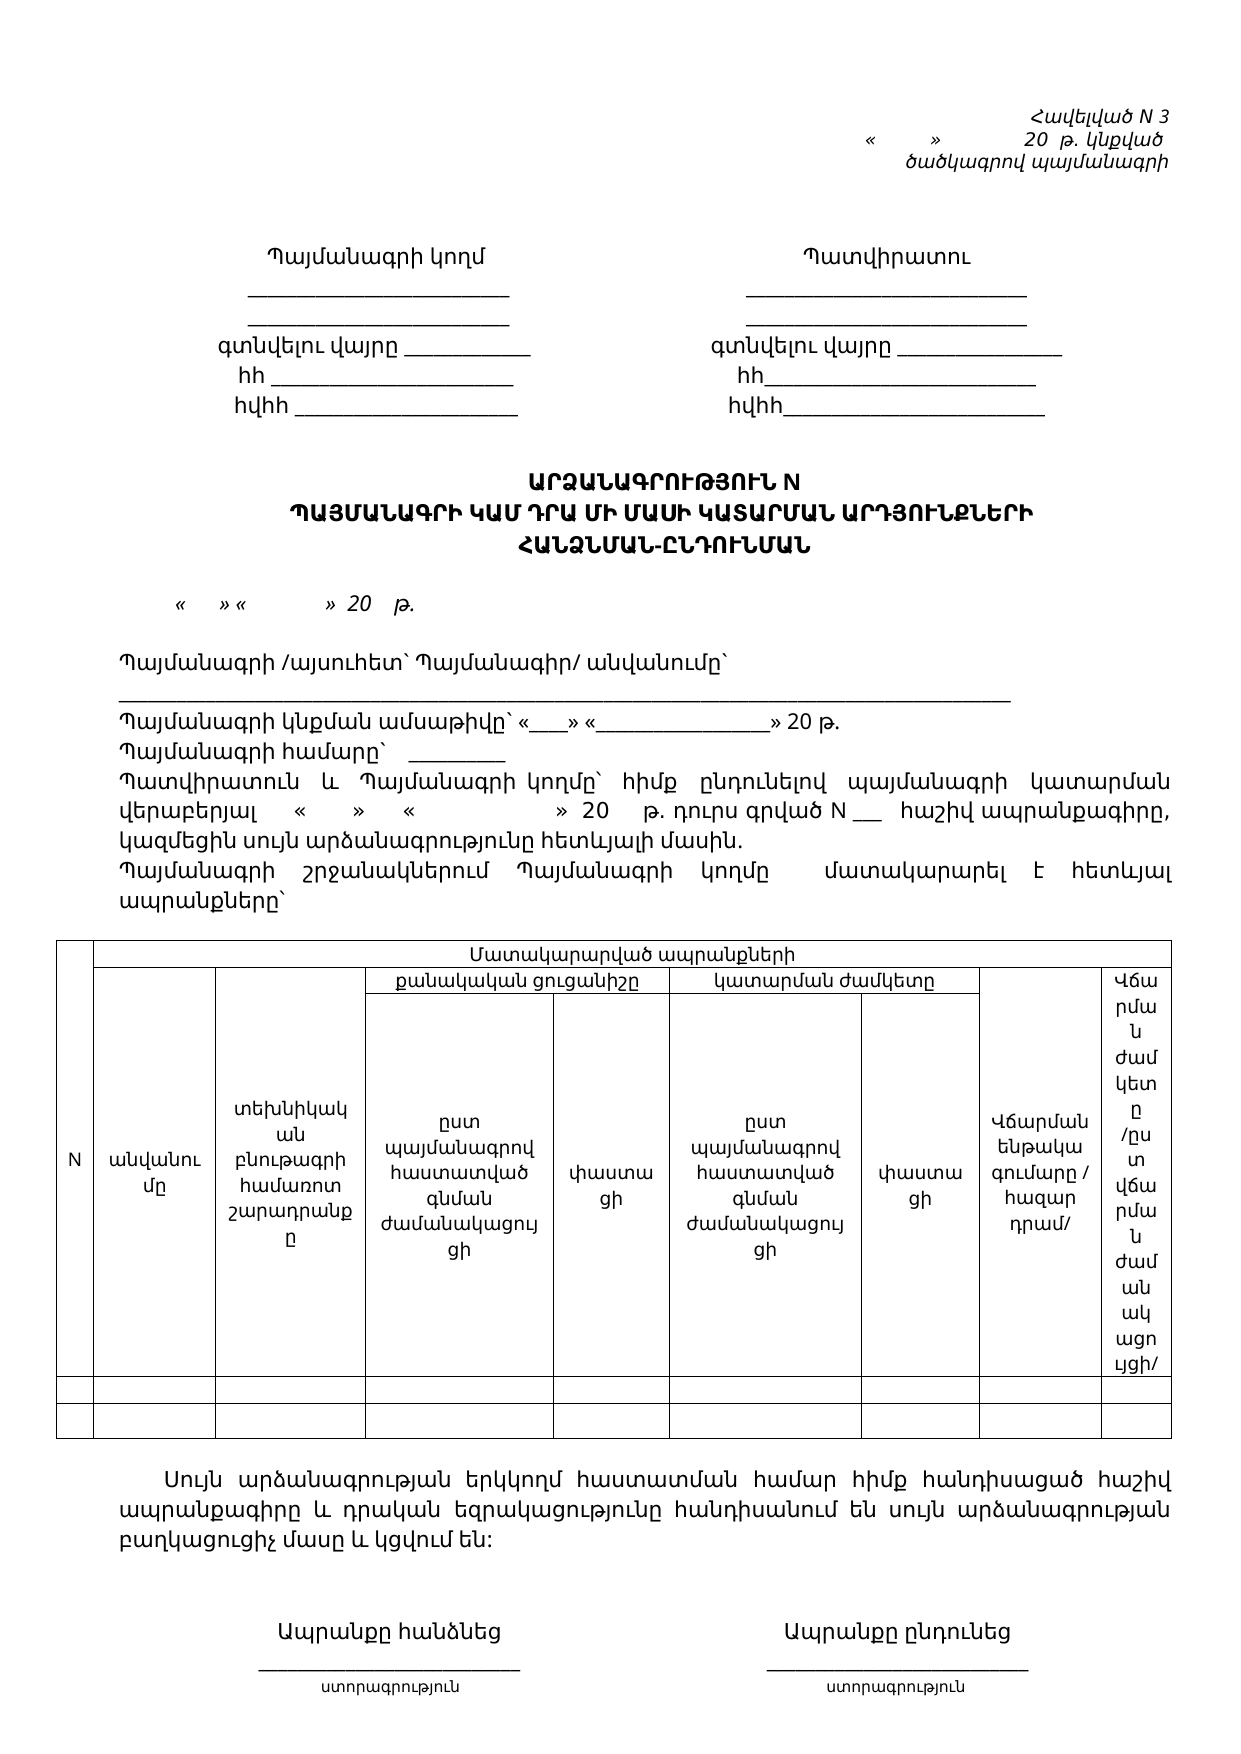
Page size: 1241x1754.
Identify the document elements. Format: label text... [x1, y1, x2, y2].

table_cell [1102, 1404, 1171, 1438]
table_cell [554, 1404, 669, 1438]
table_cell [980, 1377, 1101, 1403]
table_cell [366, 1404, 553, 1438]
text ԱՐՁԱՆԱԳՐՈՒԹՅՈՒՆ N [118, 466, 1171, 497]
text Պայմանագրի շրջանակներում Պայմանագրի կողմը մատակարարել է հետևյալ ապրանքները՝ [118, 855, 1171, 914]
table_cell ___________________________ ստորագրություն [140, 1646, 645, 1697]
table_cell ըստ պայմանագրով հաստատված գնման ժամանակացույցի [366, 994, 553, 1376]
table_cell [57, 1404, 93, 1438]
text Հավելված N 3 [118, 103, 1171, 129]
table_cell [366, 1377, 553, 1403]
table_cell [94, 1377, 215, 1403]
text ՀԱՆՁՆՄԱՆ-ԸՆԴՈՒՆՄԱՆ [118, 528, 1171, 560]
table_cell Վճարման ժամկետը /ըստ վճարման ժամանակացույցի/ [1102, 968, 1171, 1376]
table_cell [94, 1404, 215, 1438]
table_cell տեխնիկական բնութագրի համառոտ շարադրանքը [216, 968, 365, 1376]
table_header Ապրանքը ընդունեց [645, 1616, 1150, 1646]
table_cell փաստացի [862, 994, 979, 1376]
table_cell ___________________________ ստորագրություն [645, 1646, 1150, 1697]
table_cell Վճարման ենթակա գումարը /հազար դրամ/ [980, 968, 1101, 1376]
text Պայմանագրի կնքման ամսաթիվը` «____» «__________________» 20 թ. [118, 706, 1171, 736]
text Պատվիրատուն և Պայմանագրի կողմը՝ հիմք ընդունելով պայմանագրի կատարման վերաբերյալ « » « » 20 թ. դուրս գրված N ___ հաշիվ ապրանքագիրը, կազմեցին սույն արձանագրությունը հետևյալի մասին. [118, 766, 1171, 855]
table_header Ապրանքը հանձնեց [140, 1616, 645, 1646]
table_cell [670, 1404, 861, 1438]
table_header N [57, 941, 93, 1376]
text Պայմանագրի համարը` __________ [118, 736, 1171, 766]
table_header Մատակարարված ապրանքների [94, 941, 1171, 967]
text ծածկագրով պայմանագրի [118, 151, 1171, 173]
table_cell [1102, 1377, 1171, 1403]
text ՊԱՅՄԱՆԱԳՐԻ ԿԱՄ ԴՐԱ ՄԻ ՄԱՍԻ ԿԱՏԱՐՄԱՆ ԱՐԴՅՈՒՆՔՆԵՐԻ [118, 497, 1171, 528]
table_cell անվանումը [94, 968, 215, 1376]
table_cell [862, 1377, 979, 1403]
text « » 20 թ. կնքված [118, 129, 1171, 151]
table_cell կատարման ժամկետը [670, 968, 979, 993]
table_header Պայմանագրի կողմ ___________________________ ___________________________ գտնվելու վայրը ______________ հհ _________________________ հվհհ _______________________ [137, 241, 620, 419]
table_cell [862, 1404, 979, 1438]
table_cell [980, 1404, 1101, 1438]
table_cell փաստացի [554, 994, 669, 1376]
text Պայմանագրի /այսուհետ` Պայմանագիր/ անվանումը` ____________________________________________________________________________________________ [118, 646, 1171, 706]
table_cell [670, 1377, 861, 1403]
table_header Պատվիրատու _____________________________ _____________________________ գտնվելու վայրը _________________ հհ____________________________ հվհհ___________________________ [620, 241, 1153, 419]
text Սույն արձանագրության երկկողմ հաստատման համար հիմք հանդիսացած հաշիվ ապրանքագիրը և դրական եզրակացությունը հանդիսանում են սույն արձանագրության բաղկացուցիչ մասը և կցվում են: [118, 1464, 1171, 1553]
table_cell [216, 1404, 365, 1438]
table_cell [57, 1377, 93, 1403]
table_cell [554, 1377, 669, 1403]
text « » « » 20 թ. [118, 588, 1171, 618]
table_cell [216, 1377, 365, 1403]
table_cell ըստ պայմանագրով հաստատված գնման ժամանակացույցի [670, 994, 861, 1376]
table_cell քանակական ցուցանիշը [366, 968, 669, 993]
